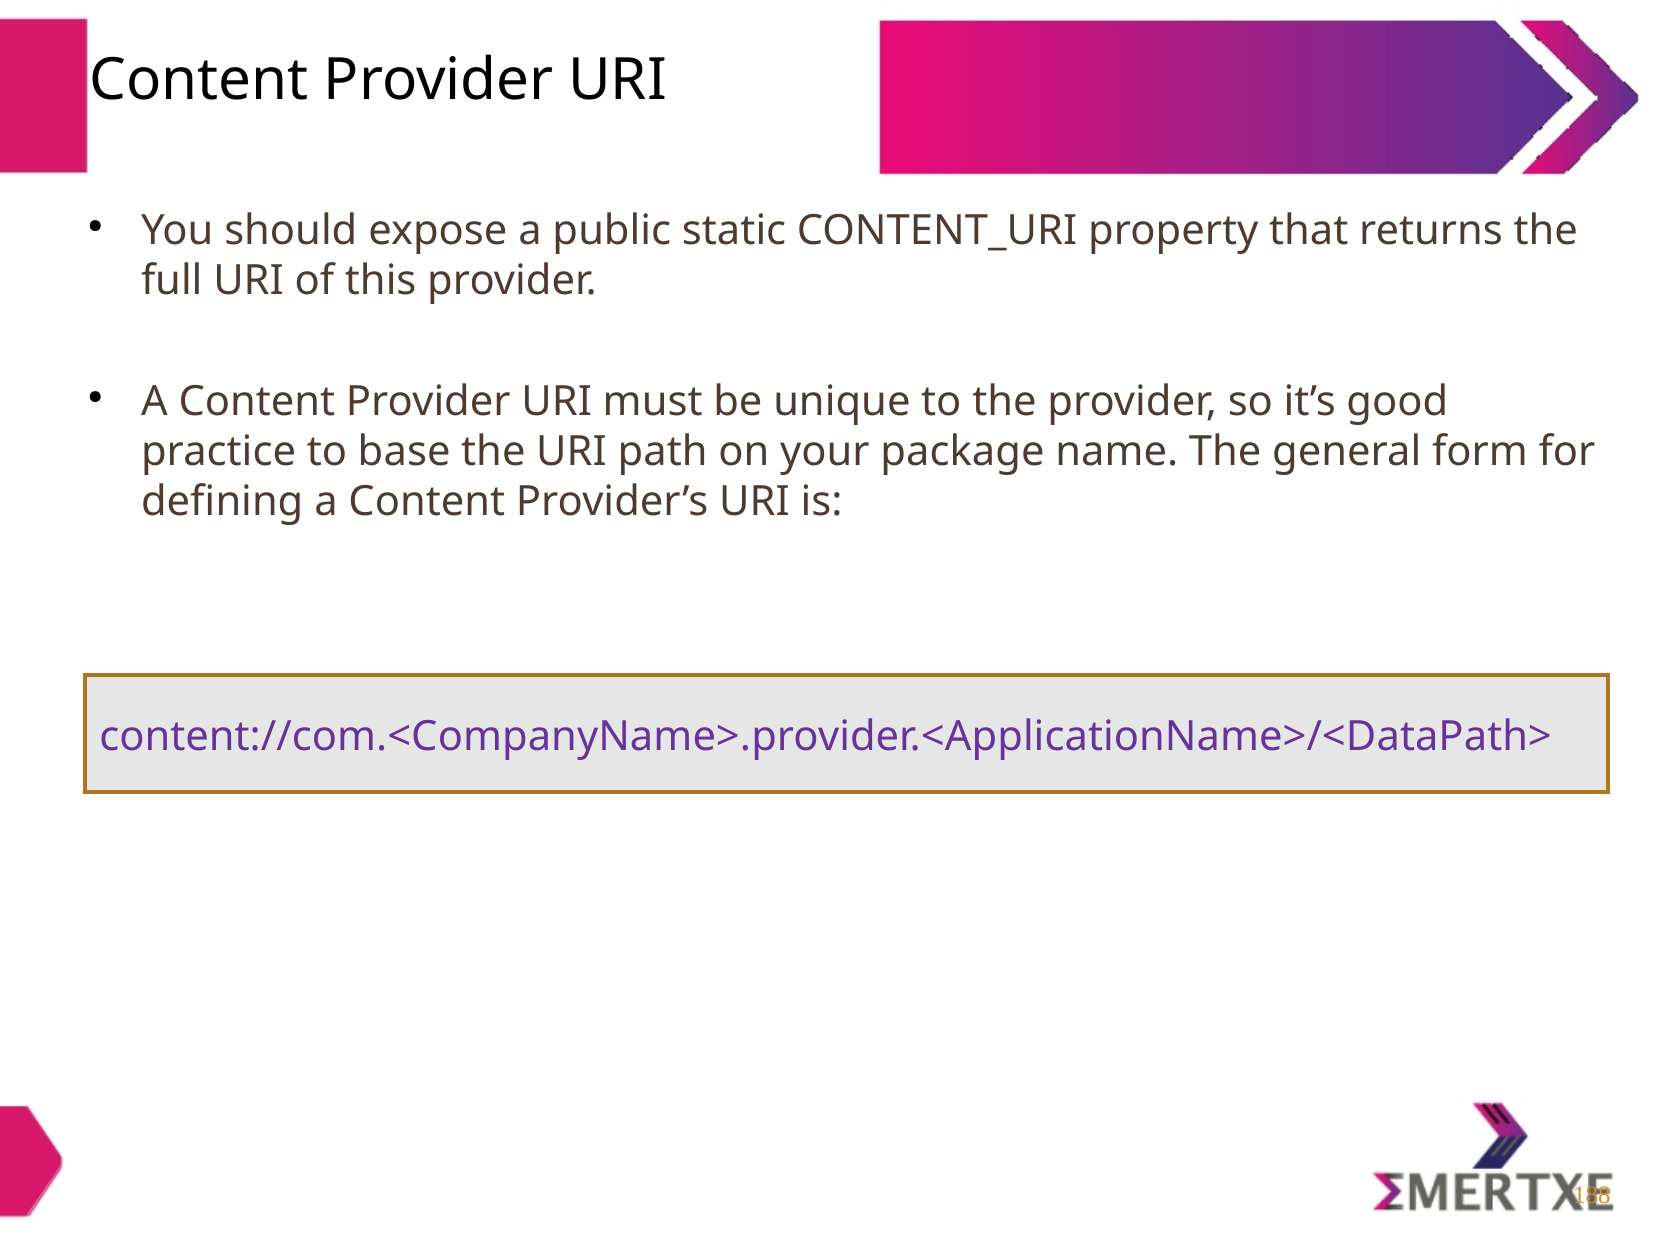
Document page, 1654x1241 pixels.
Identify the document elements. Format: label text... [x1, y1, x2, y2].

text_box content://com.<CompanyName>.provider.<ApplicationName>/<DataPath> [84, 674, 1609, 793]
text_box [1488, 1170, 1626, 1216]
picture [0, 0, 1654, 1241]
list You should expose a public static CONTENT_URI property that returns the full URI of this provider. A Content Provider URI must be unique to the provider, so it’s good practice to base the URI path on your package name. The general form for defining a Content Provider’s URI is: [55, 195, 1626, 560]
text_box Content Provider URI [75, 30, 886, 166]
